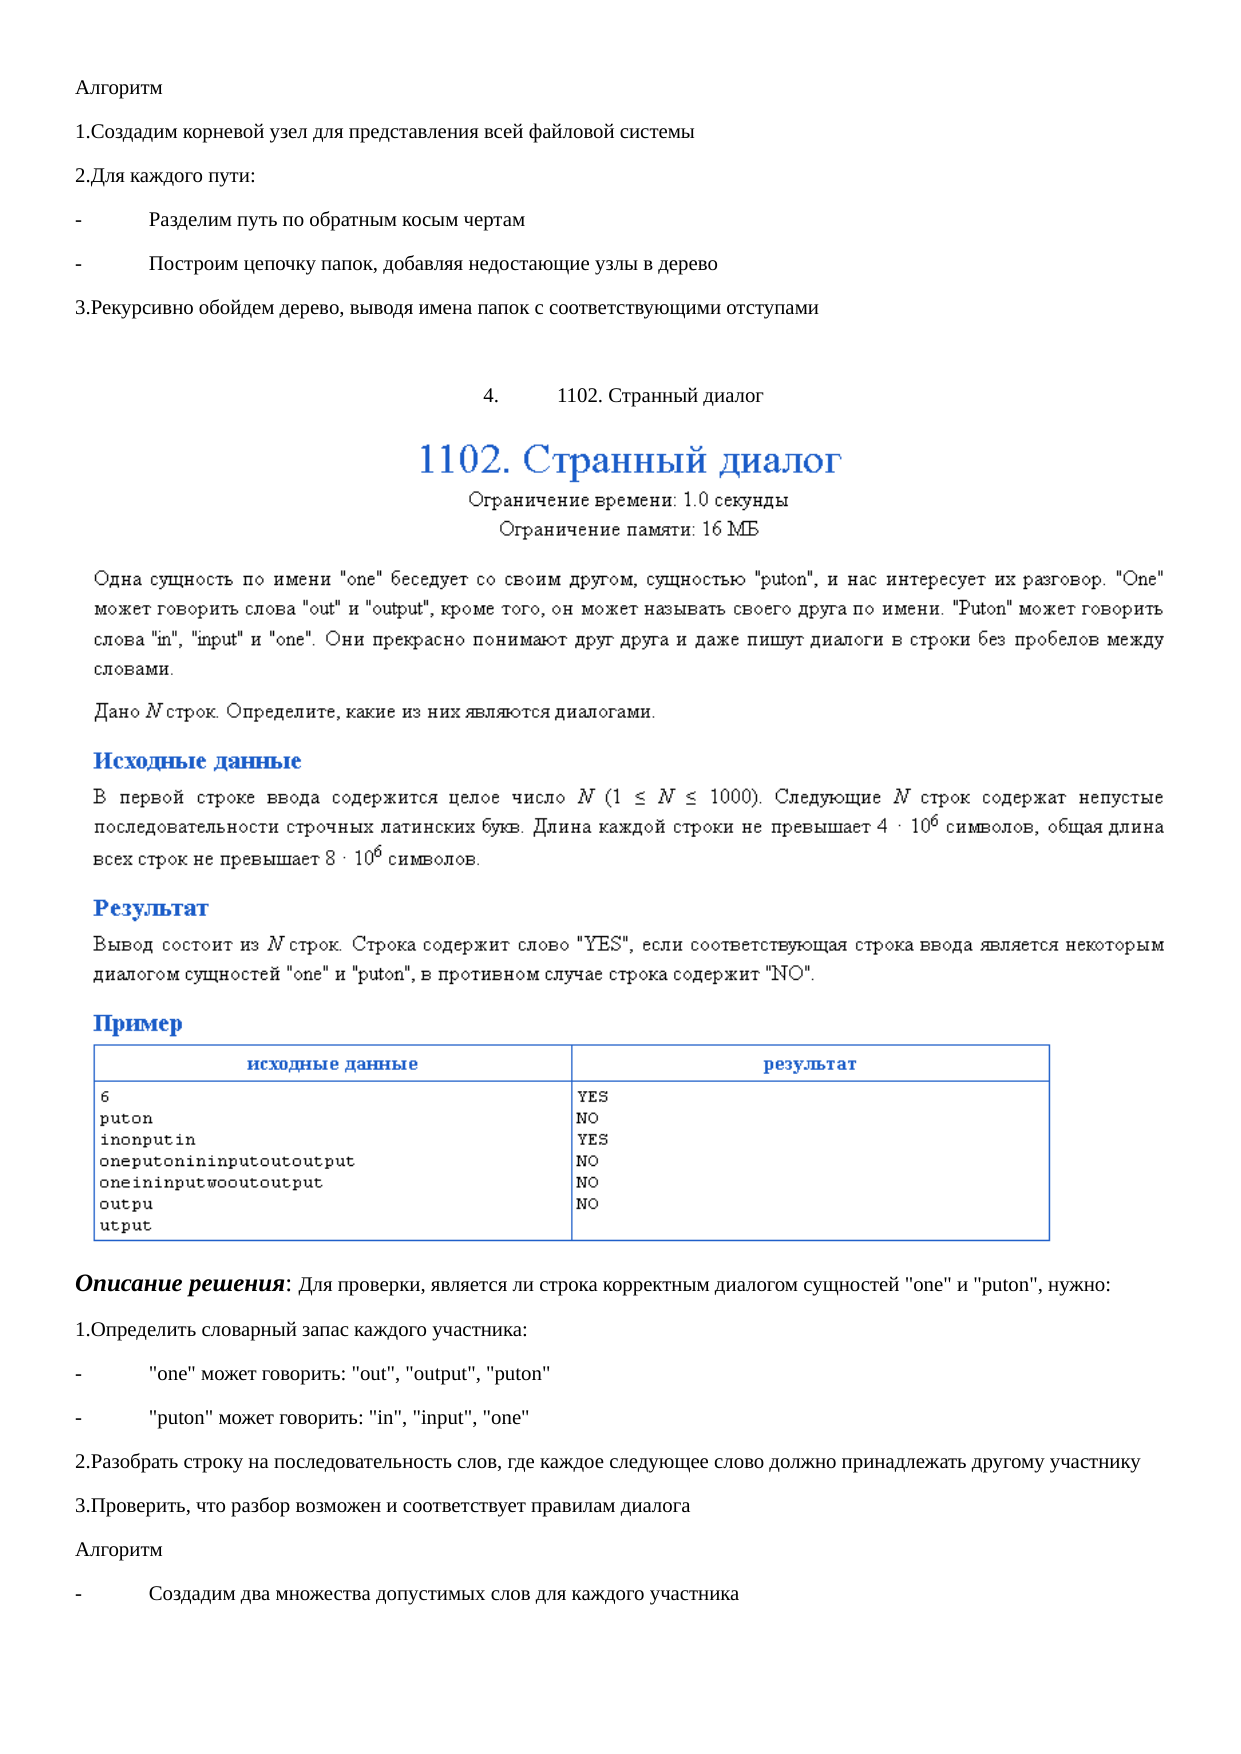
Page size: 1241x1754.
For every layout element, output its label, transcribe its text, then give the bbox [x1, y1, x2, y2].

list Создадим два множества допустимых слов для каждого участника [75, 1581, 1172, 1605]
text 3.Проверить, что разбор возможен и соответствует правилам диалога [75, 1493, 1172, 1517]
text Алгоритм [75, 1537, 1172, 1561]
text 3.Рекурсивно обойдем дерево, выводя имена папок с соответствующими отступами [75, 295, 1172, 319]
text 2.Разобрать строку на последовательность слов, где каждое следующее слово должно принадлежать другому участнику [75, 1449, 1172, 1473]
list 1102. Странный диалог [75, 383, 1172, 407]
text 1.Определить словарный запас каждого участника: [75, 1317, 1172, 1341]
text Алгоритм [75, 75, 1172, 99]
list Разделим путь по обратным косым чертам [75, 207, 1172, 231]
list "puton" может говорить: "in", "input", "one" [75, 1405, 1172, 1429]
text 2.Для каждого пути: [75, 163, 1172, 187]
list "one" может говорить: "out", "output", "puton" [75, 1361, 1172, 1385]
list Построим цепочку папок, добавляя недостающие узлы в дерево [75, 251, 1172, 275]
text Описание решения: Для проверки, является ли строка корректным диалогом сущностей "one" и "puton", нужно: [75, 1268, 1172, 1297]
text 1.Создадим корневой узел для представления всей файловой системы [75, 119, 1172, 143]
